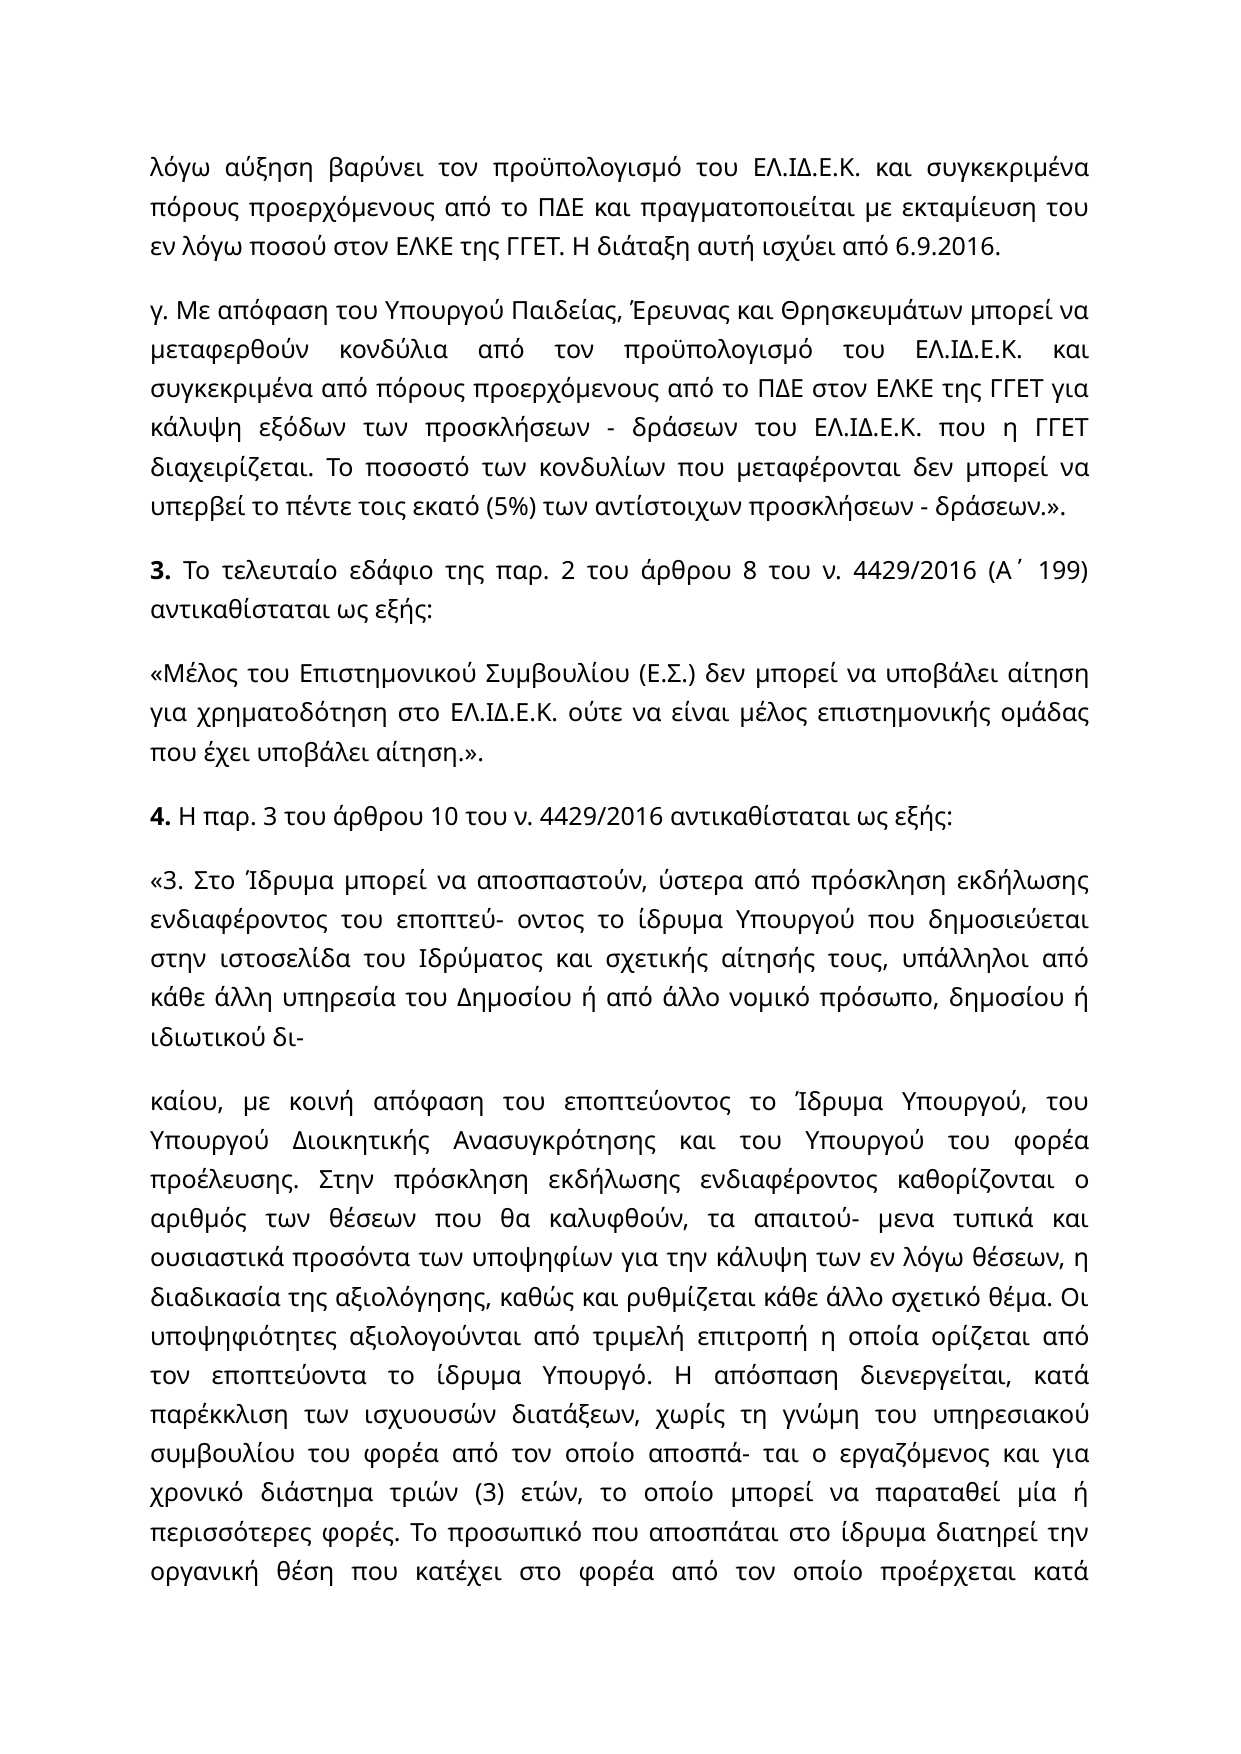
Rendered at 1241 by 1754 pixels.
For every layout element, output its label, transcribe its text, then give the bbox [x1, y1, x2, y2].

text «Μέλος του Επιστημονικού Συμβουλίου (Ε.Σ.) δεν μπορεί να υποβάλει αίτηση για χρηματοδότηση στο ΕΛ.ΙΔ.Ε.Κ. ούτε να είναι μέλος επιστημονικής ομάδας που έχει υποβάλει αίτηση.». [150, 656, 1090, 768]
text λόγω αύξηση βαρύνει τον προϋπολογισμό του ΕΛ.ΙΔ.Ε.Κ. και συγκεκριμένα πόρους προερχόμενους από το ΠΔΕ και πραγματοποιείται με εκταμίευση του εν λόγω ποσού στον ΕΛΚΕ της ΓΓΕΤ. Η διάταξη αυτή ισχύει από 6.9.2016. [150, 150, 1090, 262]
text 3. Το τελευταίο εδάφιο της παρ. 2 του άρθρου 8 του ν. 4429/2016 (Α΄ 199) αντικαθίσταται ως εξής: [150, 552, 1090, 626]
text καίου, με κοινή απόφαση του εποπτεύοντος το Ίδρυμα Υπουργού, του Υπουργού Διοικητικής Ανασυγκρότησης και του Υπουργού του φορέα προέλευσης. Στην πρόσκληση εκδήλωσης ενδιαφέροντος καθορίζονται ο αριθμός των θέσεων που θα καλυφθούν, τα απαιτού- μενα τυπικά και ουσιαστικά προσόντα των υποψηφίων για την κάλυψη των εν λόγω θέσεων, η διαδικασία της αξιολόγησης, καθώς και ρυθμίζεται κάθε άλλο σχετικό θέμα. Οι υποψηφιότητες αξιολογούνται από τριμελή επιτροπή η οποία ορίζεται από τον εποπτεύοντα το ίδρυμα Υπουργό. Η απόσπαση διενεργείται, κατά παρέκκλιση των ισχυουσών διατάξεων, χωρίς τη γνώμη του υπηρεσιακού συμβουλίου του φορέα από τον οποίο αποσπά- ται ο εργαζόμενος και για χρονικό διάστημα τριών (3) ετών, το οποίο μπορεί να παραταθεί μία ή περισσότερες φορές. Το προσωπικό που αποσπάται στο ίδρυμα διατηρεί την οργανική θέση που κατέχει στο φορέα από τον οποίο προέρχεται κατά [150, 1083, 1090, 1587]
text «3. Στο Ίδρυμα μπορεί να αποσπαστούν, ύστερα από πρόσκληση εκδήλωσης ενδιαφέροντος του εποπτεύ- οντος το ίδρυμα Υπουργού που δημοσιεύεται στην ιστοσελίδα του Ιδρύματος και σχετικής αίτησής τους, υπάλληλοι από κάθε άλλη υπηρεσία του Δημοσίου ή από άλλο νομικό πρόσωπο, δημοσίου ή ιδιωτικού δι- [150, 862, 1090, 1053]
text γ. Με απόφαση του Υπουργού Παιδείας, Έρευνας και Θρησκευμάτων μπορεί να μεταφερθούν κονδύλια από τον προϋπολογισμό του ΕΛ.ΙΔ.Ε.Κ. και συγκεκριμένα από πόρους προερχόμενους από το ΠΔΕ στον ΕΛΚΕ της ΓΓΕΤ για κάλυψη εξόδων των προσκλήσεων - δράσεων του ΕΛ.ΙΔ.Ε.Κ. που η ΓΓΕΤ διαχειρίζεται. Το ποσοστό των κονδυλίων που μεταφέρονται δεν μπορεί να υπερβεί το πέντε τοις εκατό (5%) των αντίστοιχων προσκλήσεων - δράσεων.». [150, 292, 1090, 522]
text 4. Η παρ. 3 του άρθρου 10 του ν. 4429/2016 αντικαθίσταται ως εξής: [150, 798, 1090, 832]
